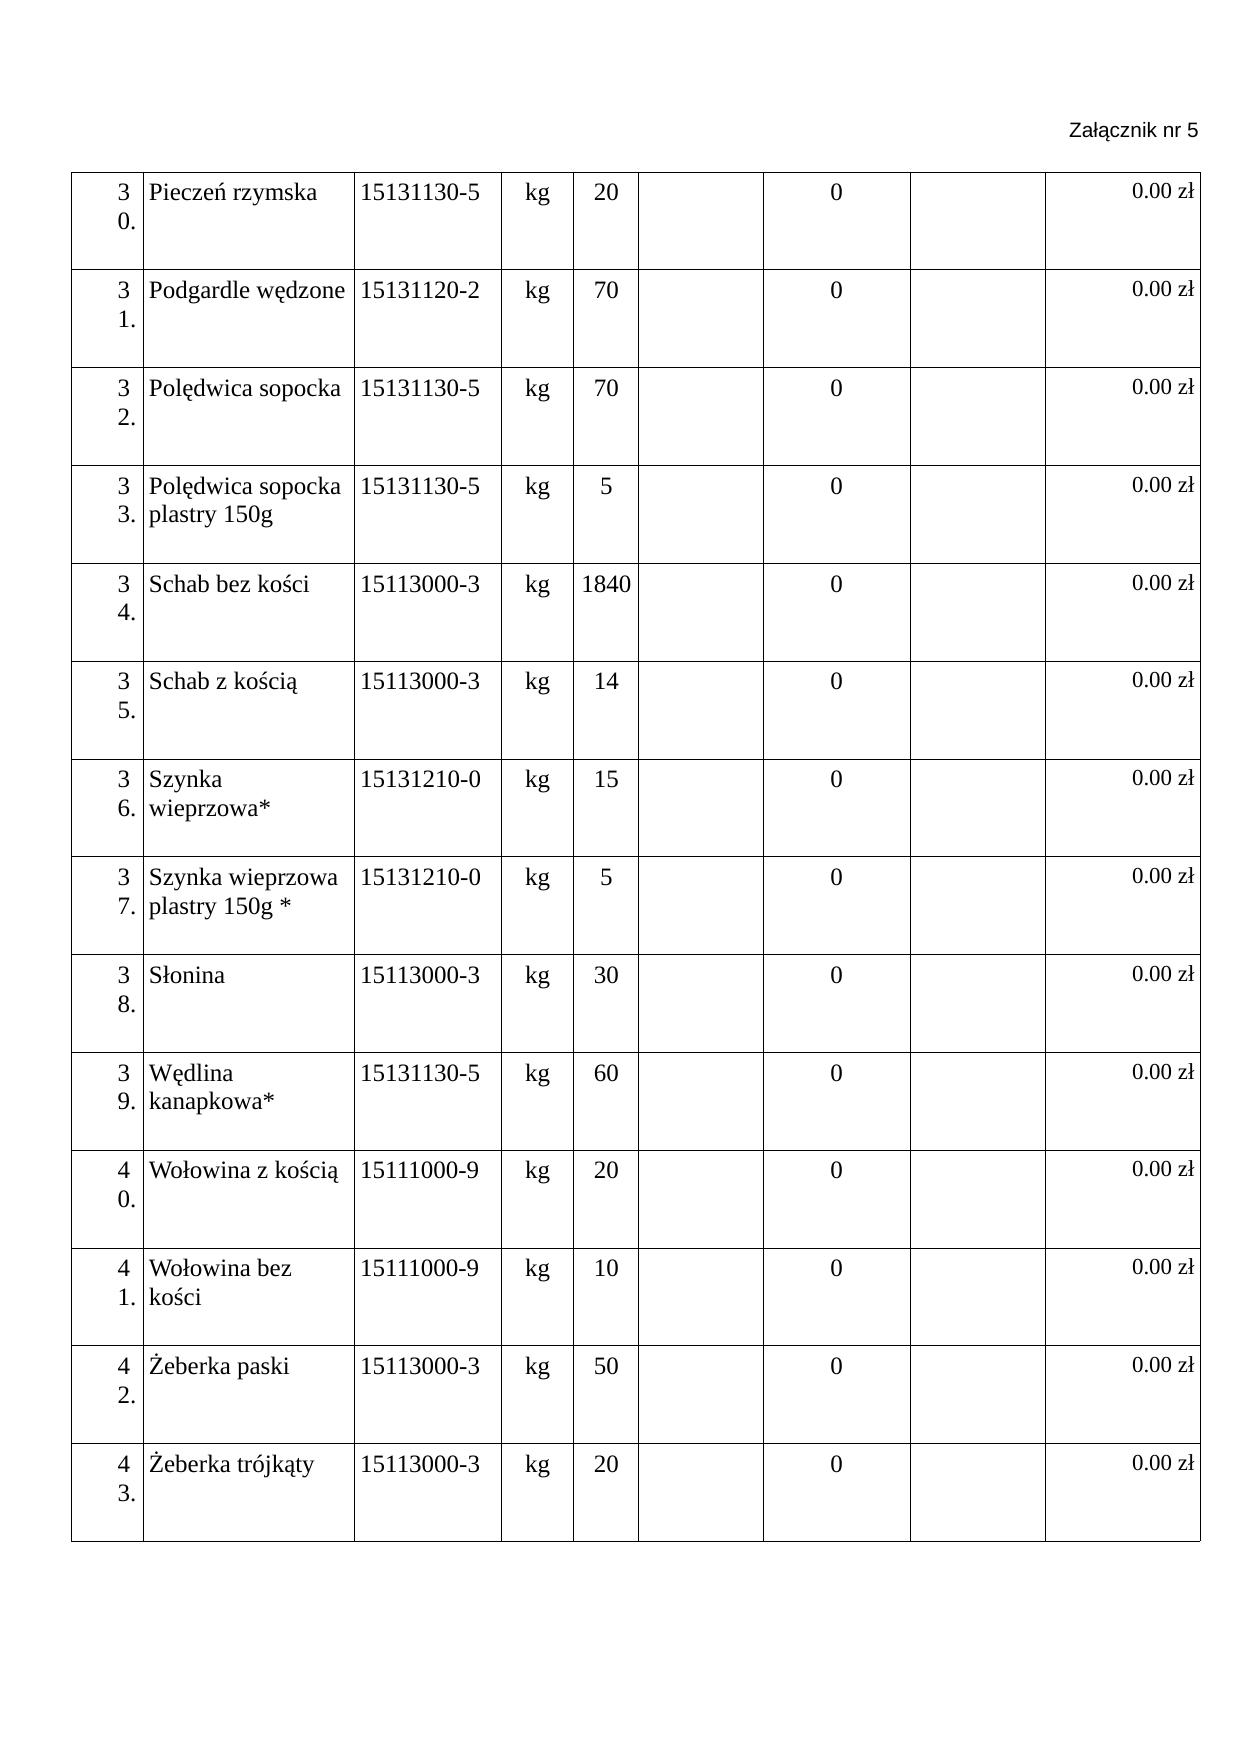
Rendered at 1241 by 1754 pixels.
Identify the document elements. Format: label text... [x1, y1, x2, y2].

table_cell 15131130-5 [355, 368, 501, 465]
table_cell 14 [574, 662, 638, 758]
table_cell 0,00 zł [1046, 857, 1200, 954]
table_cell 0,00 zł [1046, 368, 1200, 465]
table_cell [911, 760, 1045, 856]
table_cell 5 [574, 857, 638, 954]
table_cell 15131210-0 [355, 760, 501, 856]
table_cell 0 [764, 1053, 910, 1150]
table_cell kg [502, 466, 573, 563]
table_cell 0 [764, 564, 910, 661]
table_cell 0 [764, 270, 910, 367]
table_cell [72, 173, 143, 269]
table_cell [72, 1151, 143, 1247]
table_cell 0 [764, 1346, 910, 1443]
table_cell kg [502, 662, 573, 758]
table_cell [639, 466, 763, 563]
table_cell [639, 1053, 763, 1150]
table_cell kg [502, 1053, 573, 1150]
table_cell kg [502, 1249, 573, 1345]
table_cell [72, 760, 143, 856]
table_cell 70 [574, 270, 638, 367]
table_cell [72, 955, 143, 1052]
table_cell kg [502, 368, 573, 465]
table_cell [911, 564, 1045, 661]
table_cell [911, 1444, 1045, 1541]
table_cell [639, 760, 763, 856]
table_cell [639, 173, 763, 269]
table_cell 60 [574, 1053, 638, 1150]
table_cell 15113000-3 [355, 1444, 501, 1541]
table_cell 0,00 zł [1046, 1151, 1200, 1247]
table_cell kg [502, 270, 573, 367]
table_cell [911, 1053, 1045, 1150]
table_cell [72, 1249, 143, 1345]
table_cell [911, 955, 1045, 1052]
table_cell kg [502, 1346, 573, 1443]
table_cell [911, 857, 1045, 954]
table_cell kg [502, 564, 573, 661]
table_cell Słonina [144, 955, 354, 1052]
table_cell 0 [764, 173, 910, 269]
table_cell Pieczeń rzymska [144, 173, 354, 269]
table_cell 0,00 zł [1046, 1053, 1200, 1150]
table_cell [72, 270, 143, 367]
table_cell [639, 564, 763, 661]
table_cell [72, 368, 143, 465]
table_cell 0 [764, 1249, 910, 1345]
table_cell 0 [764, 662, 910, 758]
table_cell 15131120-2 [355, 270, 501, 367]
table_cell Szynka wieprzowa* [144, 760, 354, 856]
table_cell 15131210-0 [355, 857, 501, 954]
table_cell Schab z kością [144, 662, 354, 758]
table_cell 30 [574, 955, 638, 1052]
table_cell 0,00 zł [1046, 760, 1200, 856]
table_cell 15113000-3 [355, 955, 501, 1052]
table_cell 15131130-5 [355, 1053, 501, 1150]
table_cell 0 [764, 857, 910, 954]
table_cell Schab bez kości [144, 564, 354, 661]
table_cell kg [502, 173, 573, 269]
table_cell [911, 1249, 1045, 1345]
table_cell 0,00 zł [1046, 955, 1200, 1052]
table_cell kg [502, 1151, 573, 1247]
table_cell 0 [764, 1444, 910, 1541]
table_cell Wołowina z kością [144, 1151, 354, 1247]
table_cell 0 [764, 466, 910, 563]
table_cell Wędlina kanapkowa* [144, 1053, 354, 1150]
table_cell 15 [574, 760, 638, 856]
table_cell [639, 955, 763, 1052]
table_cell [911, 270, 1045, 367]
table_cell 15131130-5 [355, 173, 501, 269]
table_cell [911, 466, 1045, 563]
table_cell 0,00 zł [1046, 1249, 1200, 1345]
table_cell 15113000-3 [355, 564, 501, 661]
table_cell [639, 368, 763, 465]
table_cell kg [502, 1444, 573, 1541]
table_cell 0 [764, 955, 910, 1052]
table_cell 0,00 zł [1046, 270, 1200, 367]
table_cell Polędwica sopocka plastry 150g [144, 466, 354, 563]
table_cell Żeberka trójkąty [144, 1444, 354, 1541]
table_cell 0 [764, 1151, 910, 1247]
table_cell 15111000-9 [355, 1249, 501, 1345]
table_cell 0 [764, 760, 910, 856]
table_cell [911, 662, 1045, 758]
table_cell 70 [574, 368, 638, 465]
table_cell 0,00 zł [1046, 466, 1200, 563]
table_cell Wołowina bez kości [144, 1249, 354, 1345]
table_cell Żeberka paski [144, 1346, 354, 1443]
table_cell kg [502, 760, 573, 856]
table_cell 50 [574, 1346, 638, 1443]
table_cell 0 [764, 368, 910, 465]
table_cell 10 [574, 1249, 638, 1345]
table_cell [72, 564, 143, 661]
table_cell [72, 1053, 143, 1150]
table_cell 20 [574, 1444, 638, 1541]
table_cell [639, 1249, 763, 1345]
table_cell kg [502, 955, 573, 1052]
table_cell 0,00 zł [1046, 1346, 1200, 1443]
table_cell [911, 368, 1045, 465]
table_cell 20 [574, 173, 638, 269]
table_cell [639, 857, 763, 954]
table_cell 0,00 zł [1046, 1444, 1200, 1541]
table_cell 15113000-3 [355, 662, 501, 758]
table_cell kg [502, 857, 573, 954]
table_cell [911, 173, 1045, 269]
table_cell [639, 1151, 763, 1247]
table_cell [72, 1444, 143, 1541]
table_cell [639, 1444, 763, 1541]
table_cell 15131130-5 [355, 466, 501, 563]
table_cell [72, 662, 143, 758]
table_cell 15111000-9 [355, 1151, 501, 1247]
table_cell Szynka wieprzowa plastry 150g * [144, 857, 354, 954]
table_cell Podgardle wędzone [144, 270, 354, 367]
table_cell 5 [574, 466, 638, 563]
table_cell 0,00 zł [1046, 564, 1200, 661]
table_cell [911, 1151, 1045, 1247]
table_cell 0,00 zł [1046, 173, 1200, 269]
table_cell [639, 1346, 763, 1443]
table_cell [72, 857, 143, 954]
table_cell 15113000-3 [355, 1346, 501, 1443]
table_cell [911, 1346, 1045, 1443]
table_cell [639, 662, 763, 758]
table_cell 1840 [574, 564, 638, 661]
table_cell [639, 270, 763, 367]
table_cell [72, 466, 143, 563]
table_cell [72, 1346, 143, 1443]
table_cell Polędwica sopocka [144, 368, 354, 465]
table_cell 0,00 zł [1046, 662, 1200, 758]
table_cell 20 [574, 1151, 638, 1247]
